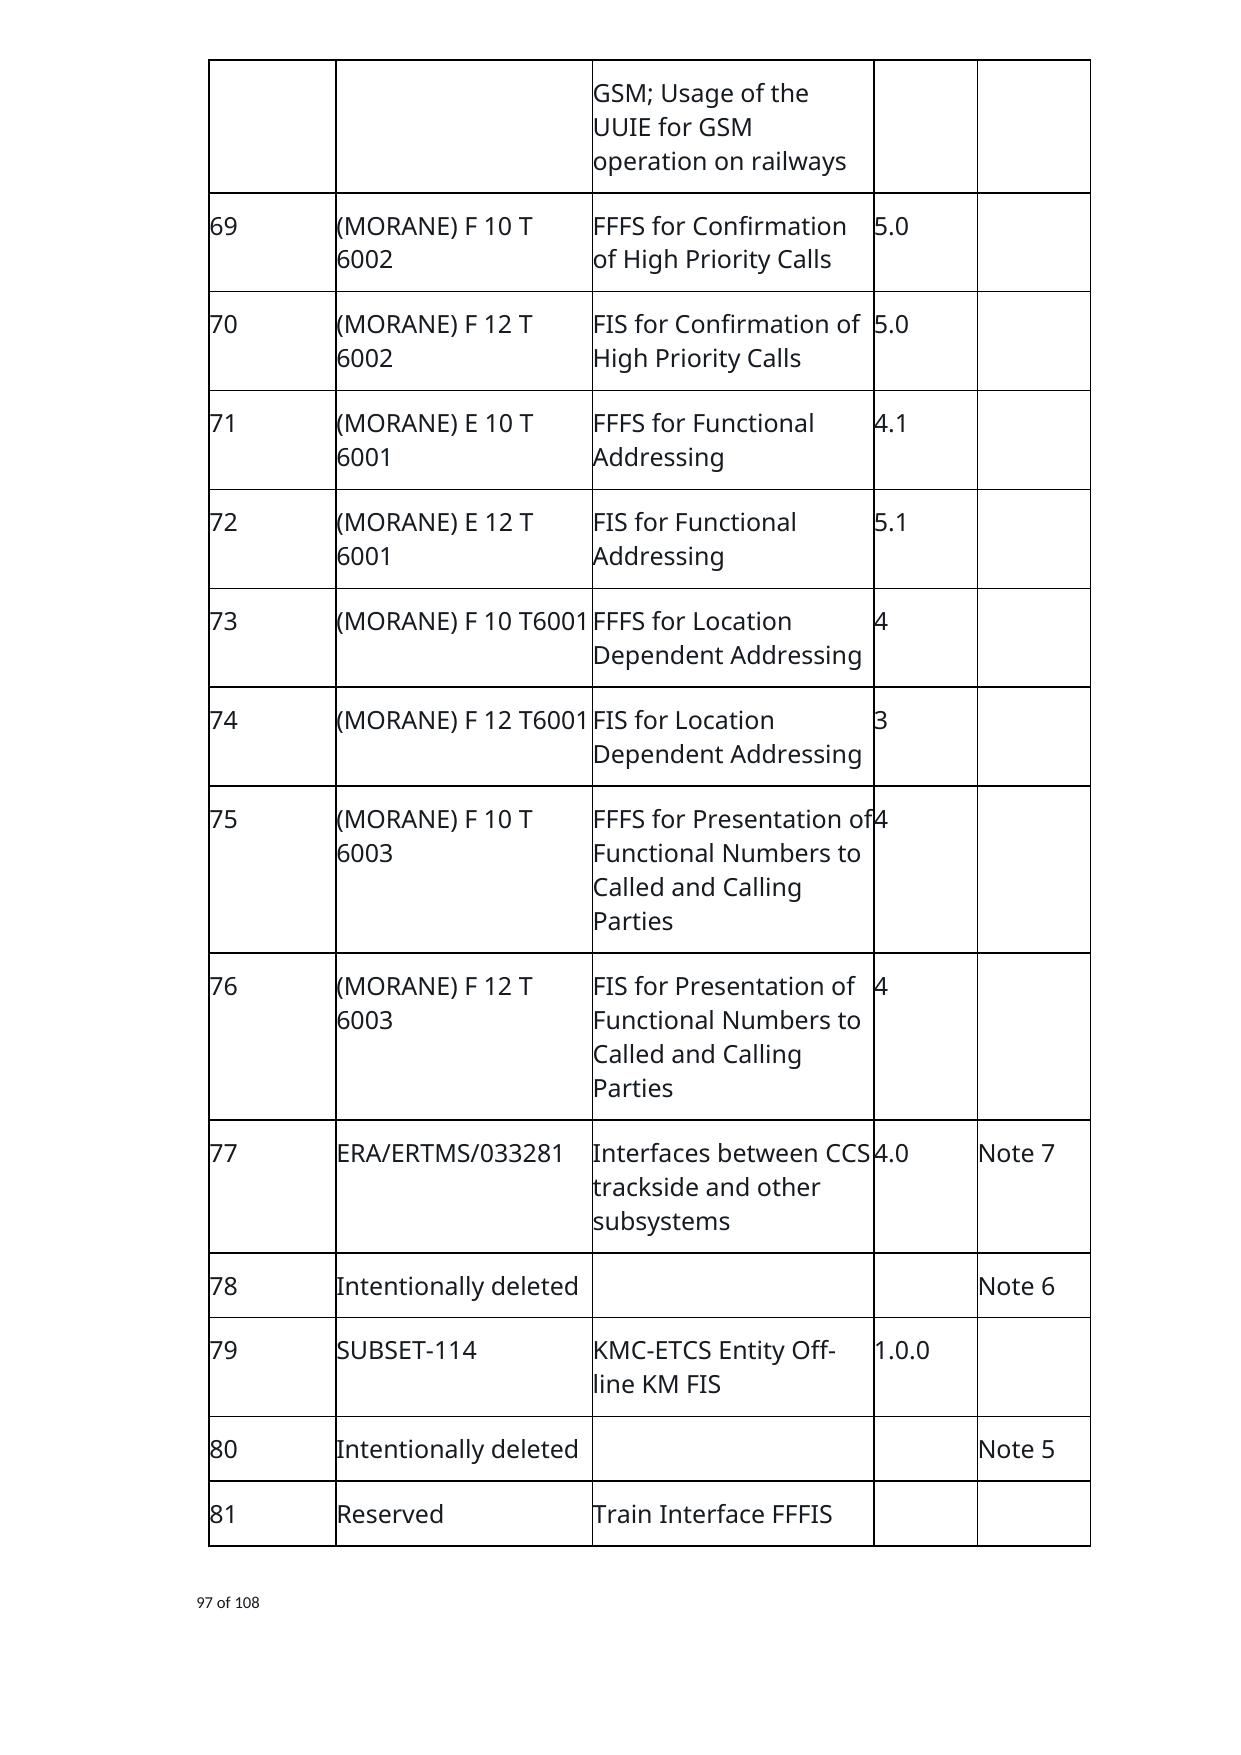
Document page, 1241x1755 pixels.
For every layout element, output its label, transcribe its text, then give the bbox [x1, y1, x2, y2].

table_cell 72 [210, 490, 335, 587]
table_cell [337, 61, 592, 192]
table_cell [978, 292, 1090, 390]
table_cell [593, 1254, 873, 1317]
table_cell SUBSET-114 [337, 1318, 592, 1416]
table_cell 4 [875, 954, 977, 1119]
table_cell GSM; Usage of the UUIE for GSM operation on railways [593, 61, 873, 192]
table_cell [978, 954, 1090, 1119]
table_cell ERA/ERTMS/033281 [337, 1121, 592, 1252]
table_cell [210, 61, 335, 192]
table_cell 76 [210, 954, 335, 1119]
table_cell 79 [210, 1318, 335, 1416]
table_cell [978, 194, 1090, 291]
table_cell FFFS for Functional Addressing [593, 391, 873, 488]
table_cell [978, 787, 1090, 952]
table_cell 77 [210, 1121, 335, 1252]
table_cell 73 [210, 589, 335, 686]
table_cell FFFS for Presentation of Functional Numbers to Called and Calling Parties [593, 787, 873, 952]
table_cell 1.0.0 [875, 1318, 977, 1416]
table_cell [875, 1417, 977, 1480]
table_cell [875, 61, 977, 192]
table_cell [875, 1482, 977, 1545]
table_cell FIS for Functional Addressing [593, 490, 873, 587]
table_cell FIS for Confirmation of High Priority Calls [593, 292, 873, 390]
table_cell [978, 391, 1090, 488]
table_cell (MORANE) F 10 T 6002 [337, 194, 592, 291]
table_cell (MORANE) E 10 T 6001 [337, 391, 592, 488]
table_cell Note 5 [978, 1417, 1090, 1480]
table_cell Note 6 [978, 1254, 1090, 1317]
table_cell FFFS for Confirmation of High Priority Calls [593, 194, 873, 291]
table_cell FFFS for Location Dependent Addressing [593, 589, 873, 686]
table_cell 3 [875, 688, 977, 785]
table_cell 4.1 [875, 391, 977, 488]
table_cell Interfaces between CCS trackside and other subsystems [593, 1121, 873, 1252]
table_cell (MORANE) F 12 T 6002 [337, 292, 592, 390]
table_cell (MORANE) F 12 T6001 [337, 688, 592, 785]
table_cell KMC-ETCS Entity Off-line KM FIS [593, 1318, 873, 1416]
table_cell 70 [210, 292, 335, 390]
table_cell 69 [210, 194, 335, 291]
table_cell (MORANE) F 12 T 6003 [337, 954, 592, 1119]
table_cell 4 [875, 589, 977, 686]
table_cell Train Interface FFFIS [593, 1482, 873, 1545]
table_cell (MORANE) F 10 T 6003 [337, 787, 592, 952]
table_cell [875, 1254, 977, 1317]
table_cell (MORANE) F 10 T6001 [337, 589, 592, 686]
table_cell 81 [210, 1482, 335, 1545]
table_cell 5.0 [875, 292, 977, 390]
table_cell Intentionally deleted [337, 1417, 592, 1480]
table_cell 75 [210, 787, 335, 952]
table_cell [978, 688, 1090, 785]
table_cell Reserved [337, 1482, 592, 1545]
table_cell [593, 1417, 873, 1480]
table_cell [978, 490, 1090, 587]
table_cell 4 [875, 787, 977, 952]
table_cell 78 [210, 1254, 335, 1317]
table_cell 5.0 [875, 194, 977, 291]
table_cell 5.1 [875, 490, 977, 587]
table_cell Intentionally deleted [337, 1254, 592, 1317]
table_cell 71 [210, 391, 335, 488]
table_cell 80 [210, 1417, 335, 1480]
table_cell [978, 589, 1090, 686]
table_cell FIS for Presentation of Functional Numbers to Called and Calling Parties [593, 954, 873, 1119]
table_cell [978, 1482, 1090, 1545]
table_cell Note 7 [978, 1121, 1090, 1252]
table_cell (MORANE) E 12 T 6001 [337, 490, 592, 587]
table_cell [978, 61, 1090, 192]
table_cell 74 [210, 688, 335, 785]
table_cell [978, 1318, 1090, 1416]
table_cell 4.0 [875, 1121, 977, 1252]
table_cell FIS for Location Dependent Addressing [593, 688, 873, 785]
